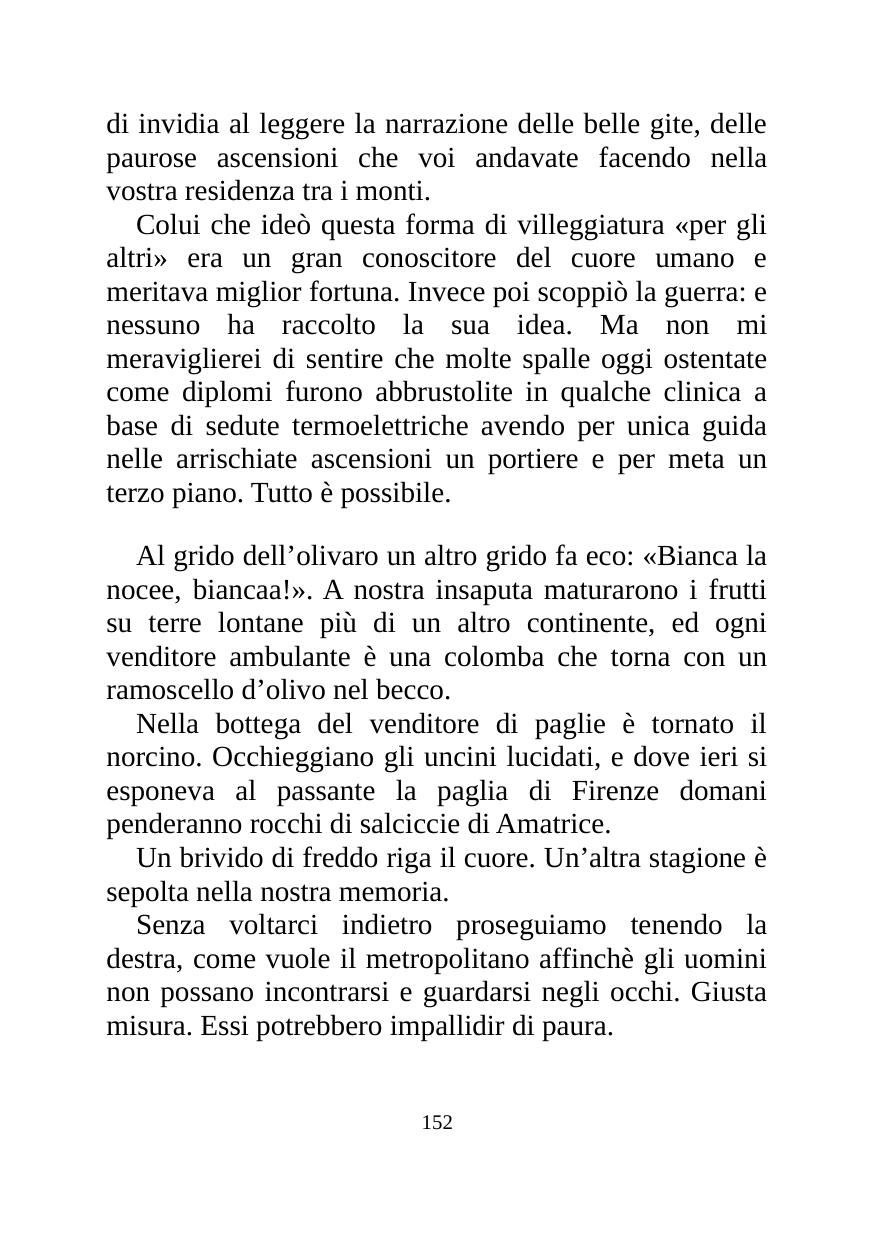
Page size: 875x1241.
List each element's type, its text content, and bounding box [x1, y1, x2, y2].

text Al grido dell’olivaro un altro grido fa eco: «Bianca la nocee, biancaa!». A nostra insaputa maturarono i frutti su terre lontane più di un altro continente, ed ogni venditore ambulante è una colomba che torna con un ramoscello d’olivo nel becco. [106, 538, 768, 706]
text Senza voltarci indietro proseguiamo tenendo la destra, come vuole il metropolitano affinchè gli uomini non possano incontrarsi e guardarsi negli occhi. Giusta misura. Essi potrebbero impallidir di paura. [106, 907, 768, 1041]
text Un brivido di freddo riga il cuore. Un’altra stagione è sepolta nella nostra memoria. [106, 840, 768, 907]
text di invidia al leggere la narrazione delle belle gite, delle paurose ascensioni che voi andavate facendo nella vostra residenza tra i monti. [106, 106, 768, 207]
text Nella bottega del venditore di paglie è tornato il norcino. Occhieggiano gli uncini lucidati, e dove ieri si esponeva al passante la paglia di Firenze domani penderanno rocchi di salciccie di Amatrice. [106, 706, 768, 840]
text Colui che ideò questa forma di villeggiatura «per gli altri» era un gran conoscitore del cuore umano e meritava miglior fortuna. Invece poi scoppiò la guerra: e nessuno ha raccolto la sua idea. Ma non mi meraviglierei di sentire che molte spalle oggi ostentate come diplomi furono abbrustolite in qualche clinica a base di sedute termoelettriche avendo per unica guida nelle arrischiate ascensioni un portiere e per meta un terzo piano. Tutto è possibile. [106, 207, 768, 509]
